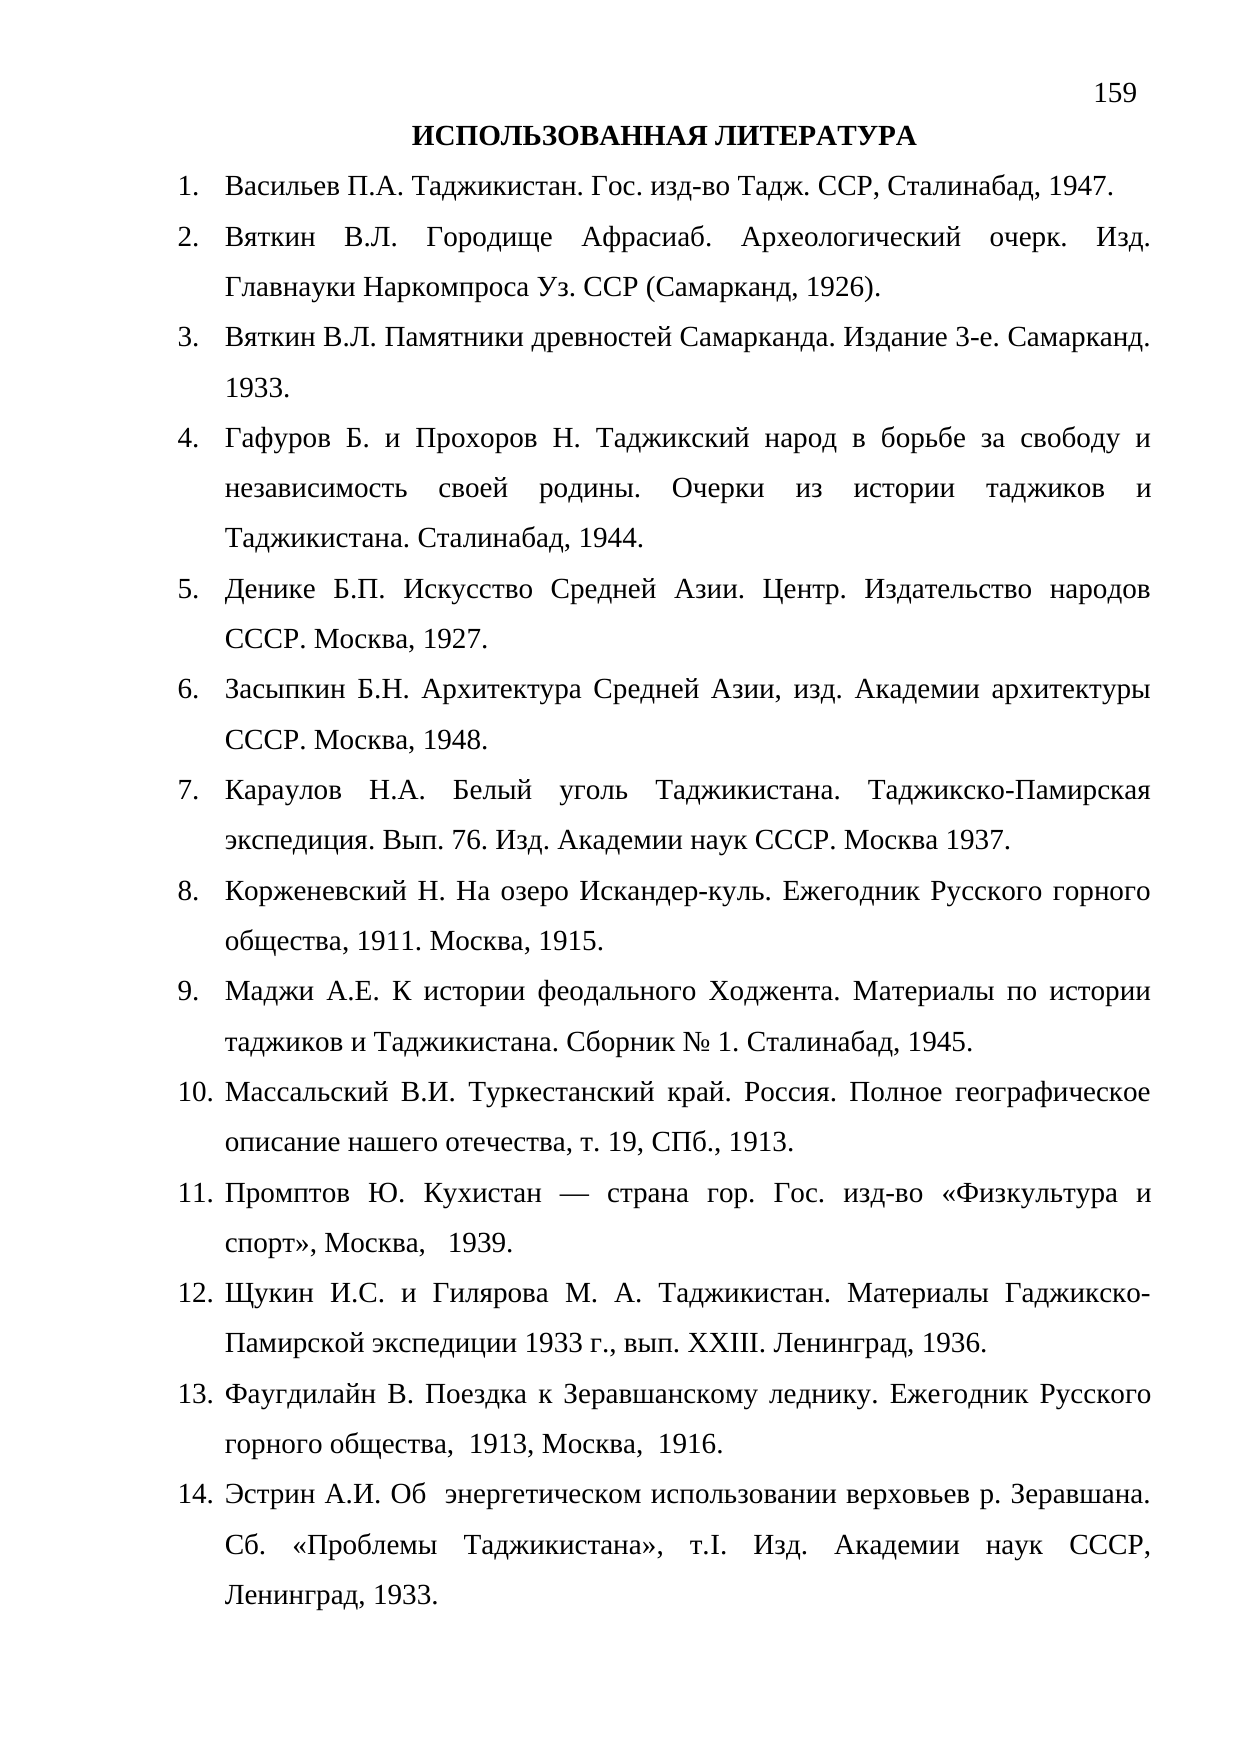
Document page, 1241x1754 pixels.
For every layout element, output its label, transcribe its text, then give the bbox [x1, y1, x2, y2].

list Васильев П.А. Таджикистан. Гос. изд-во Тадж. ССР, Сталинабад, 1947. [177, 168, 1152, 202]
list Щукин И.С. и Гилярова М. А. Таджикистан. Материалы Гаджикско-Памирской экспедиции 1933 г., вып. XXIII. Ленинград, 1936. [177, 1275, 1152, 1359]
list Промптов Ю. Кухистан — страна гор. Гос. изд-во «Физ­культура и спорт», Москва, 1939. [177, 1175, 1152, 1258]
list Эстрин А.И. Об энергетическом использовании верховьев р. Зеравшана. Сб. «Проблемы Таджикистана», т.I. Изд. Академии наук СССР, Ленинград, 1933. [177, 1477, 1152, 1611]
list Денике Б.П. Искусство Средней Азии. Центр. Издательство народов СССР. Москва, 1927. [177, 571, 1152, 655]
text ИСПОЛЬЗОВАННАЯ ЛИТЕРАТУРА [177, 118, 1152, 152]
list Гафуров Б. и Прохоров Н. Таджикский народ в борьбе за свободу и независимость своей родины. Очерки из истории тад­жиков и Таджикистана. Сталинабад, 1944. [177, 420, 1152, 554]
list Караулов Н.А. Белый уголь Таджикистана. Таджикско-Памирская экспедиция. Вып. 76. Изд. Академии наук СССР. Москва 1937. [177, 772, 1152, 856]
list Маджи А.Е. К истории феодального Ходжента. Материалы по истории таджиков и Таджикистана. Сборник № 1. Сталинабад, 1945. [177, 973, 1152, 1057]
list Фаугдилайн В. Поездка к Зеравшанскому леднику. Еже­годник Русского горного общества, 1913, Москва, 1916. [177, 1376, 1152, 1460]
list Засыпкин Б.Н. Архитектура Средней Азии, изд. Академии архитектуры СССР. Москва, 1948. [177, 672, 1152, 755]
list Вяткин В.Л. Городище Афрасиаб. Археологический очерк. Изд. Главнауки Наркомпроса Уз. ССР (Самарканд, 1926). [177, 219, 1152, 303]
list Массальский В.И. Туркестанский край. Россия. Полное географическое описание нашего отечества, т. 19, СПб., 1913. [177, 1074, 1152, 1158]
list Вяткин В.Л. Памятники древностей Самарканда. Издание 3-е. Самарканд. 1933. [177, 319, 1152, 403]
list Корженевский Н. На озеро Искандер-куль. Ежегодник Русского горного общества, 1911. Москва, 1915. [177, 873, 1152, 957]
